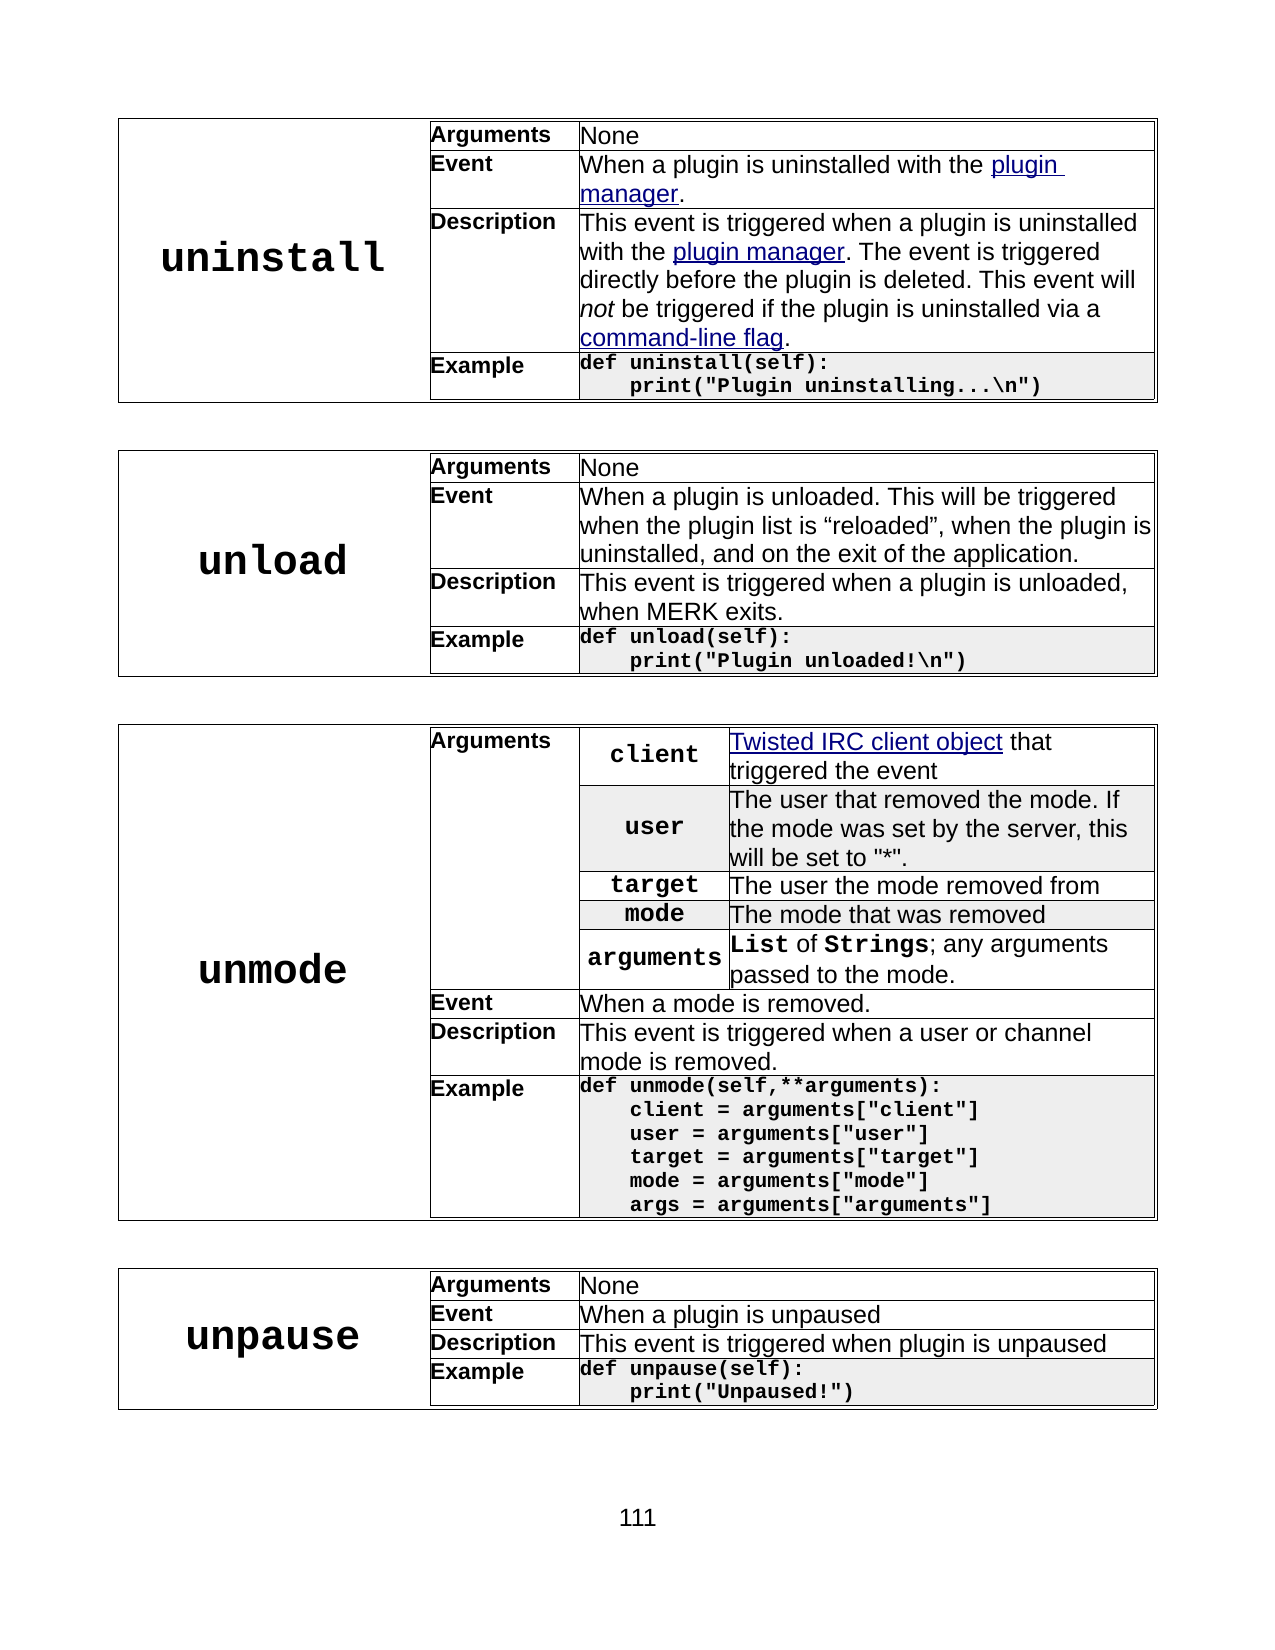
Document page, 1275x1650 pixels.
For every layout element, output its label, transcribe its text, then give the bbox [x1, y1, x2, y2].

table_header Arguments [431, 1272, 579, 1300]
table_cell def unload(self): print("Plugin unloaded!\n") [580, 627, 1154, 673]
table_cell This event is triggered when a plugin is uninstalled with the plugin manager. The event is triggered directly before the plugin is deleted. This event will not be triggered if the plugin is uninstalled via a command-line flag. [580, 209, 1154, 352]
table_cell Event [431, 483, 579, 568]
table_cell This event is triggered when a user or channel mode is removed. [580, 1019, 1154, 1075]
table_cell Description [431, 1330, 579, 1358]
table_header Arguments [431, 122, 579, 150]
table_header Arguments [431, 454, 579, 482]
table_header Arguments [431, 728, 579, 989]
table_cell arguments [580, 930, 729, 989]
table_header client [580, 728, 729, 785]
table_cell Event [431, 1301, 579, 1329]
table_cell Example [431, 353, 579, 399]
table_header uninstall [119, 119, 427, 402]
table_cell user [580, 786, 729, 871]
table_header unpause [119, 1269, 427, 1408]
table_cell Example [431, 1359, 579, 1405]
table_cell def uninstall(self): print("Plugin uninstalling...\n") [580, 353, 1154, 399]
table_cell Event [431, 151, 579, 208]
table_header None [580, 122, 1154, 150]
table_cell Description [431, 209, 579, 352]
table_cell This event is triggered when plugin is unpaused [580, 1330, 1154, 1358]
table_cell This event is triggered when a plugin is unloaded, when MERK exits. [580, 569, 1154, 626]
table_header [427, 451, 1157, 676]
table_cell When a plugin is uninstalled with the plugin manager. [580, 151, 1154, 208]
table_header unmode [119, 725, 427, 1220]
table_cell When a mode is removed. [580, 990, 1154, 1018]
table_header [427, 119, 1157, 402]
table_cell List of Strings; any arguments passed to the mode. [730, 930, 1154, 989]
table_cell def unmode(self,**arguments): client = arguments["client"] user = arguments["user"] target = arguments["target"] mode = arguments["mode"] args = arguments["arguments"] [580, 1076, 1154, 1217]
table_cell Description [431, 1019, 579, 1075]
table_header [427, 1269, 1157, 1408]
table_cell The user the mode removed from [730, 872, 1154, 900]
table_header None [580, 454, 1154, 482]
table_cell Example [431, 627, 579, 673]
table_cell Event [431, 990, 579, 1018]
table_cell The mode that was removed [730, 901, 1154, 929]
table_cell The user that removed the mode. If the mode was set by the server, this will be set to "*". [730, 786, 1154, 871]
table_cell When a plugin is unpaused [580, 1301, 1154, 1329]
table_header [427, 725, 1157, 1220]
table_cell Description [431, 569, 579, 626]
table_cell mode [580, 901, 729, 929]
table_header Twisted IRC client object that triggered the event [730, 728, 1154, 785]
table_header unload [119, 451, 427, 676]
table_cell Example [431, 1076, 579, 1217]
table_cell When a plugin is unloaded. This will be triggered when the plugin list is “reloaded”, when the plugin is uninstalled, and on the exit of the application. [580, 483, 1154, 568]
table_cell target [580, 872, 729, 900]
table_header None [580, 1272, 1154, 1300]
table_cell def unpause(self): print("Unpaused!") [580, 1359, 1154, 1405]
